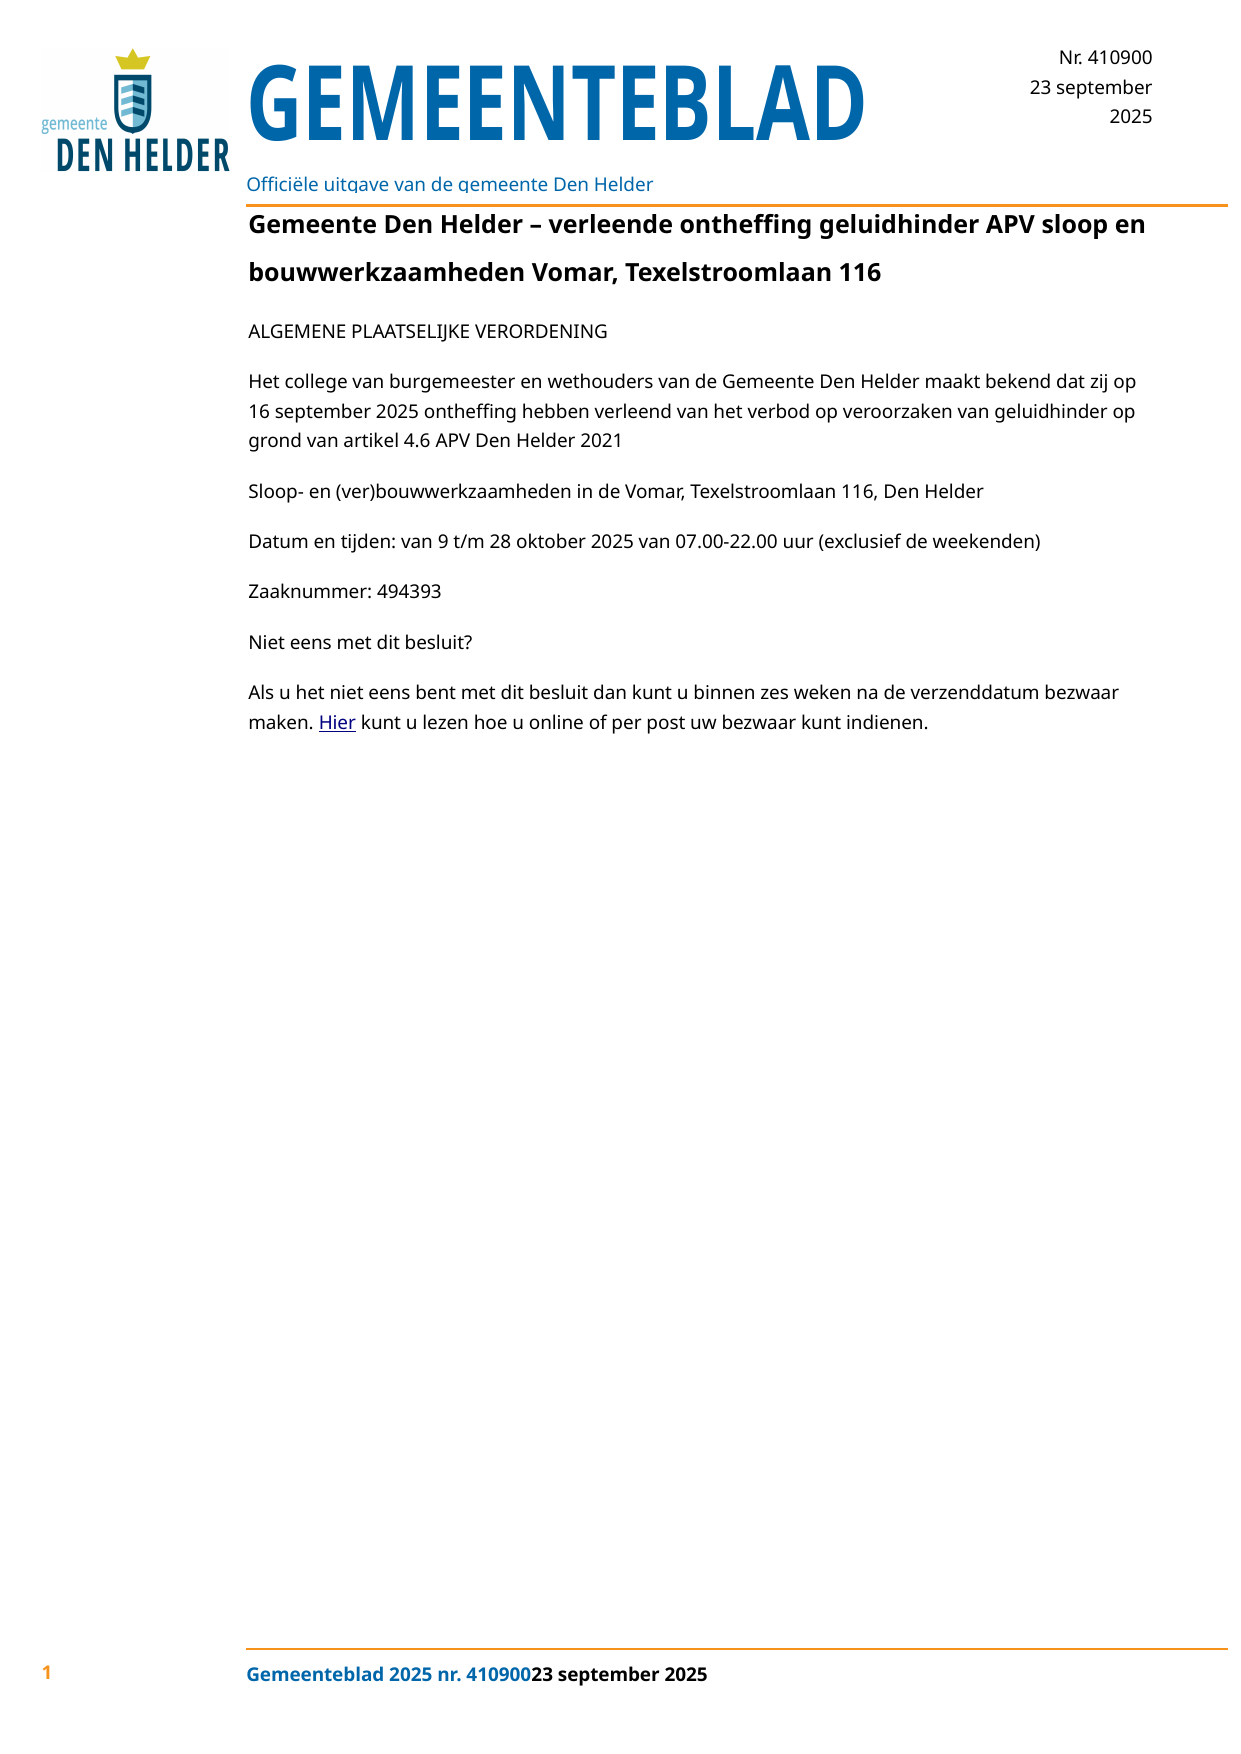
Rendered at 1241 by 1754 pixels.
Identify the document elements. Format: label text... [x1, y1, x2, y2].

picture [100, 154, 106, 172]
text Datum en tijden: van 9 t/m 28 oktober 2025 van 07.00-22.00 uur (exclusief de weekenden) [248, 528, 1152, 554]
picture [63, 144, 68, 165]
picture [41, 47, 231, 172]
text ALGEMENE PLAATSELIJKE VERORDENING [248, 318, 1152, 344]
picture [182, 144, 187, 165]
picture [130, 157, 135, 172]
text Zaaknummer: 494393 [248, 579, 1152, 604]
text Gemeente Den Helder – verleende ontheffing geluidhinder APV sloop en bouwwerkzaamheden Vomar, Texelstroomlaan 116 [248, 207, 1152, 288]
text Sloop- en (ver)bouwwerkzaamheden in de Vomar, Texelstroomlaan 116, Den Helder [248, 478, 1152, 504]
text Niet eens met dit besluit? [248, 629, 1152, 655]
text Als u het niet eens bent met dit besluit dan kunt u binnen zes weken na de verzenddatum bezwaar maken. Hier kunt u lezen hoe u online of per post uw bezwaar kunt indienen. [248, 679, 1152, 735]
text Het college van burgemeester en wethouders van de Gemeente Den Helder maakt bekend dat zij op 16 september 2025 ontheffing hebben verleend van het verbod op veroorzaken van geluidhinder op grond van artikel 4.6 APV Den Helder 2021 [248, 368, 1152, 453]
picture [220, 160, 224, 172]
